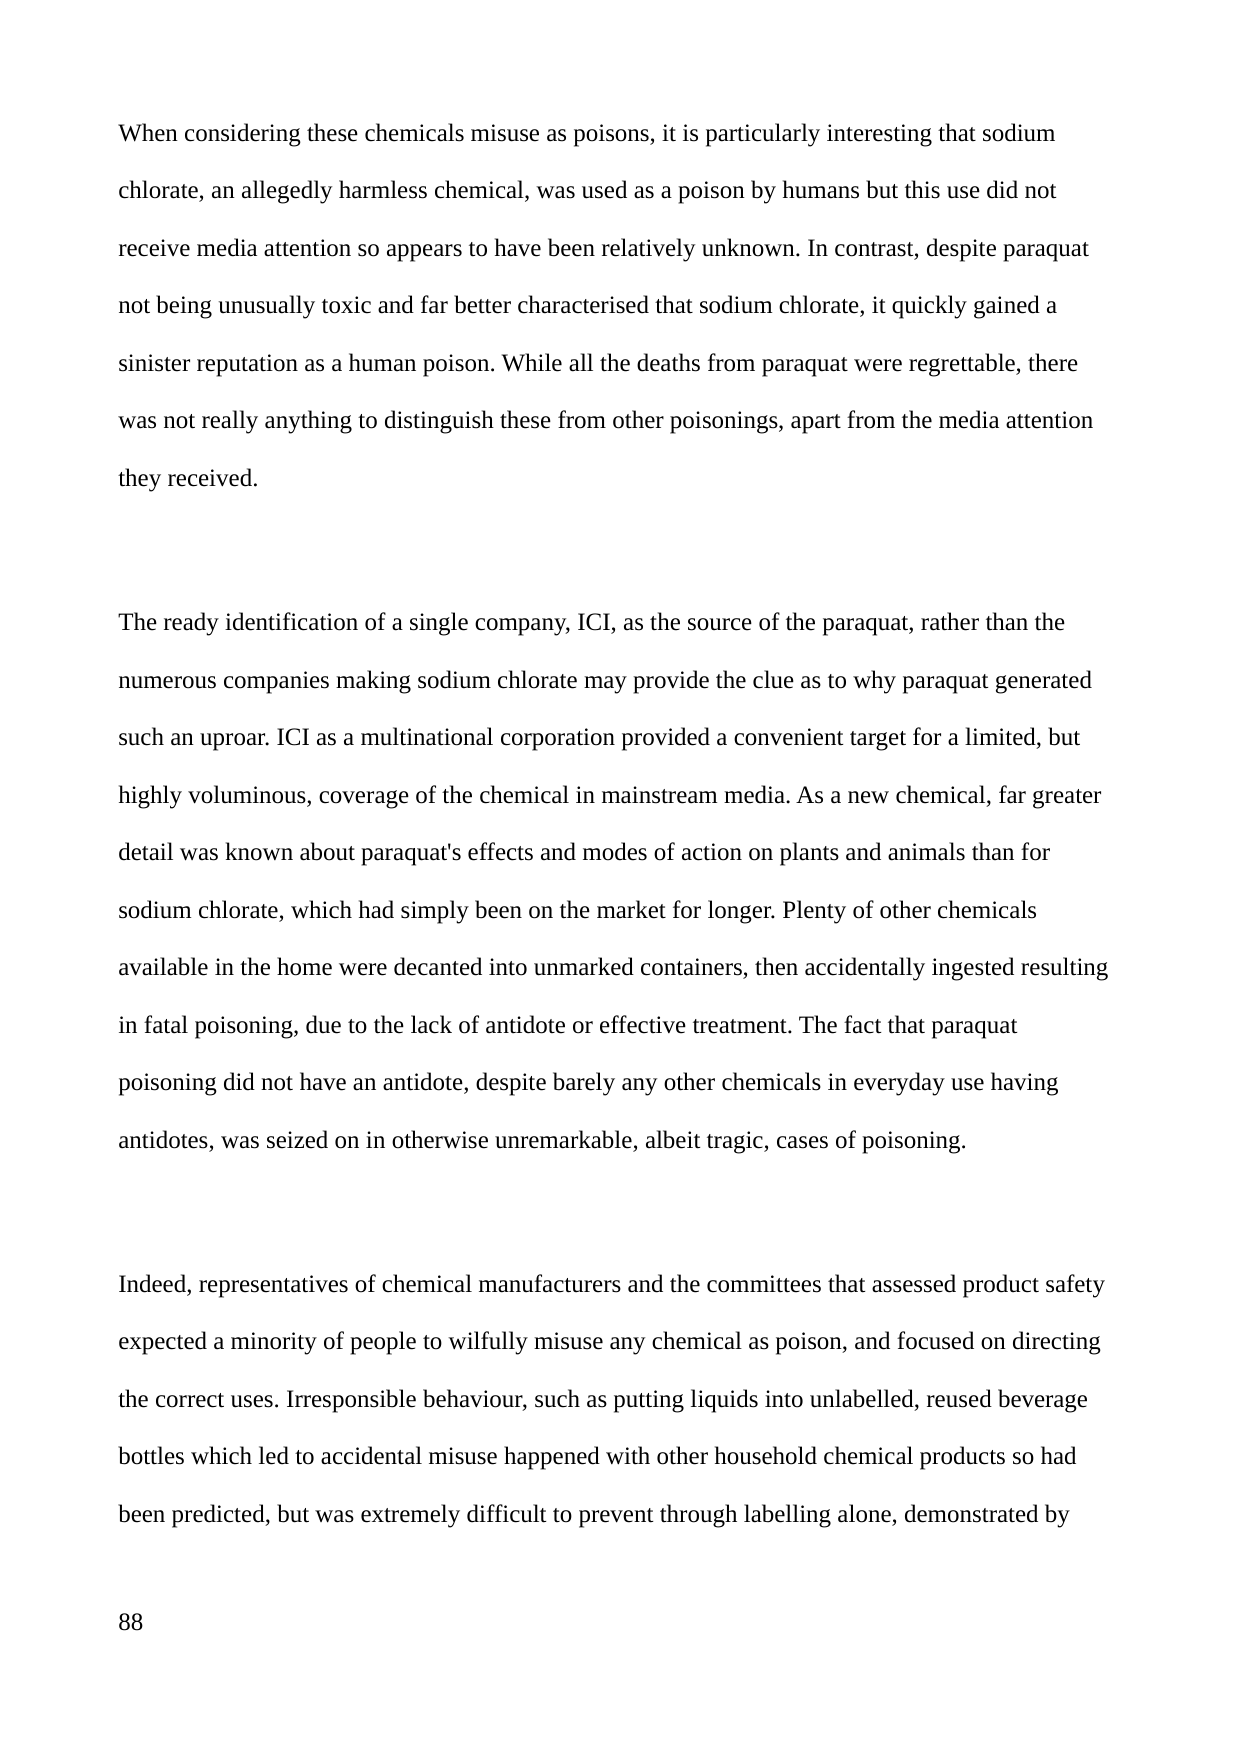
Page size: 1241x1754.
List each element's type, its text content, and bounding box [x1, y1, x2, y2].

text Indeed, representatives of chemical manufacturers and the committees that assessed product safety expected a minority of people to wilfully misuse any chemical as poison, and focused on directing the correct uses. Irresponsible behaviour, such as putting liquids into unlabelled, reused beverage bottles which led to accidental misuse happened with other household chemical products so had been predicted, but was extremely difficult to prevent through labelling alone, demonstrated by [118, 1269, 1122, 1528]
text The ready identification of a single company, ICI, as the source of the paraquat, rather than the numerous companies making sodium chlorate may provide the clue as to why paraquat generated such an uproar. ICI as a multinational corporation provided a convenient target for a limited, but highly voluminous, coverage of the chemical in mainstream media. As a new chemical, far greater detail was known about paraquat's effects and modes of action on plants and animals than for sodium chlorate, which had simply been on the market for longer. Plenty of other chemicals available in the home were decanted into unmarked containers, then accidentally ingested resulting in fatal poisoning, due to the lack of antidote or effective treatment. The fact that paraquat poisoning did not have an antidote, despite barely any other chemicals in everyday use having antidotes, was seized on in otherwise unremarkable, albeit tragic, cases of poisoning. [118, 607, 1122, 1153]
text When considering these chemicals misuse as poisons, it is particularly interesting that sodium chlorate, an allegedly harmless chemical, was used as a poison by humans but this use did not receive media attention so appears to have been relatively unknown. In contrast, despite paraquat not being unusually toxic and far better characterised that sodium chlorate, it quickly gained a sinister reputation as a human poison. While all the deaths from paraquat were regrettable, there was not really anything to distinguish these from other poisonings, apart from the media attention they received. [118, 118, 1122, 492]
